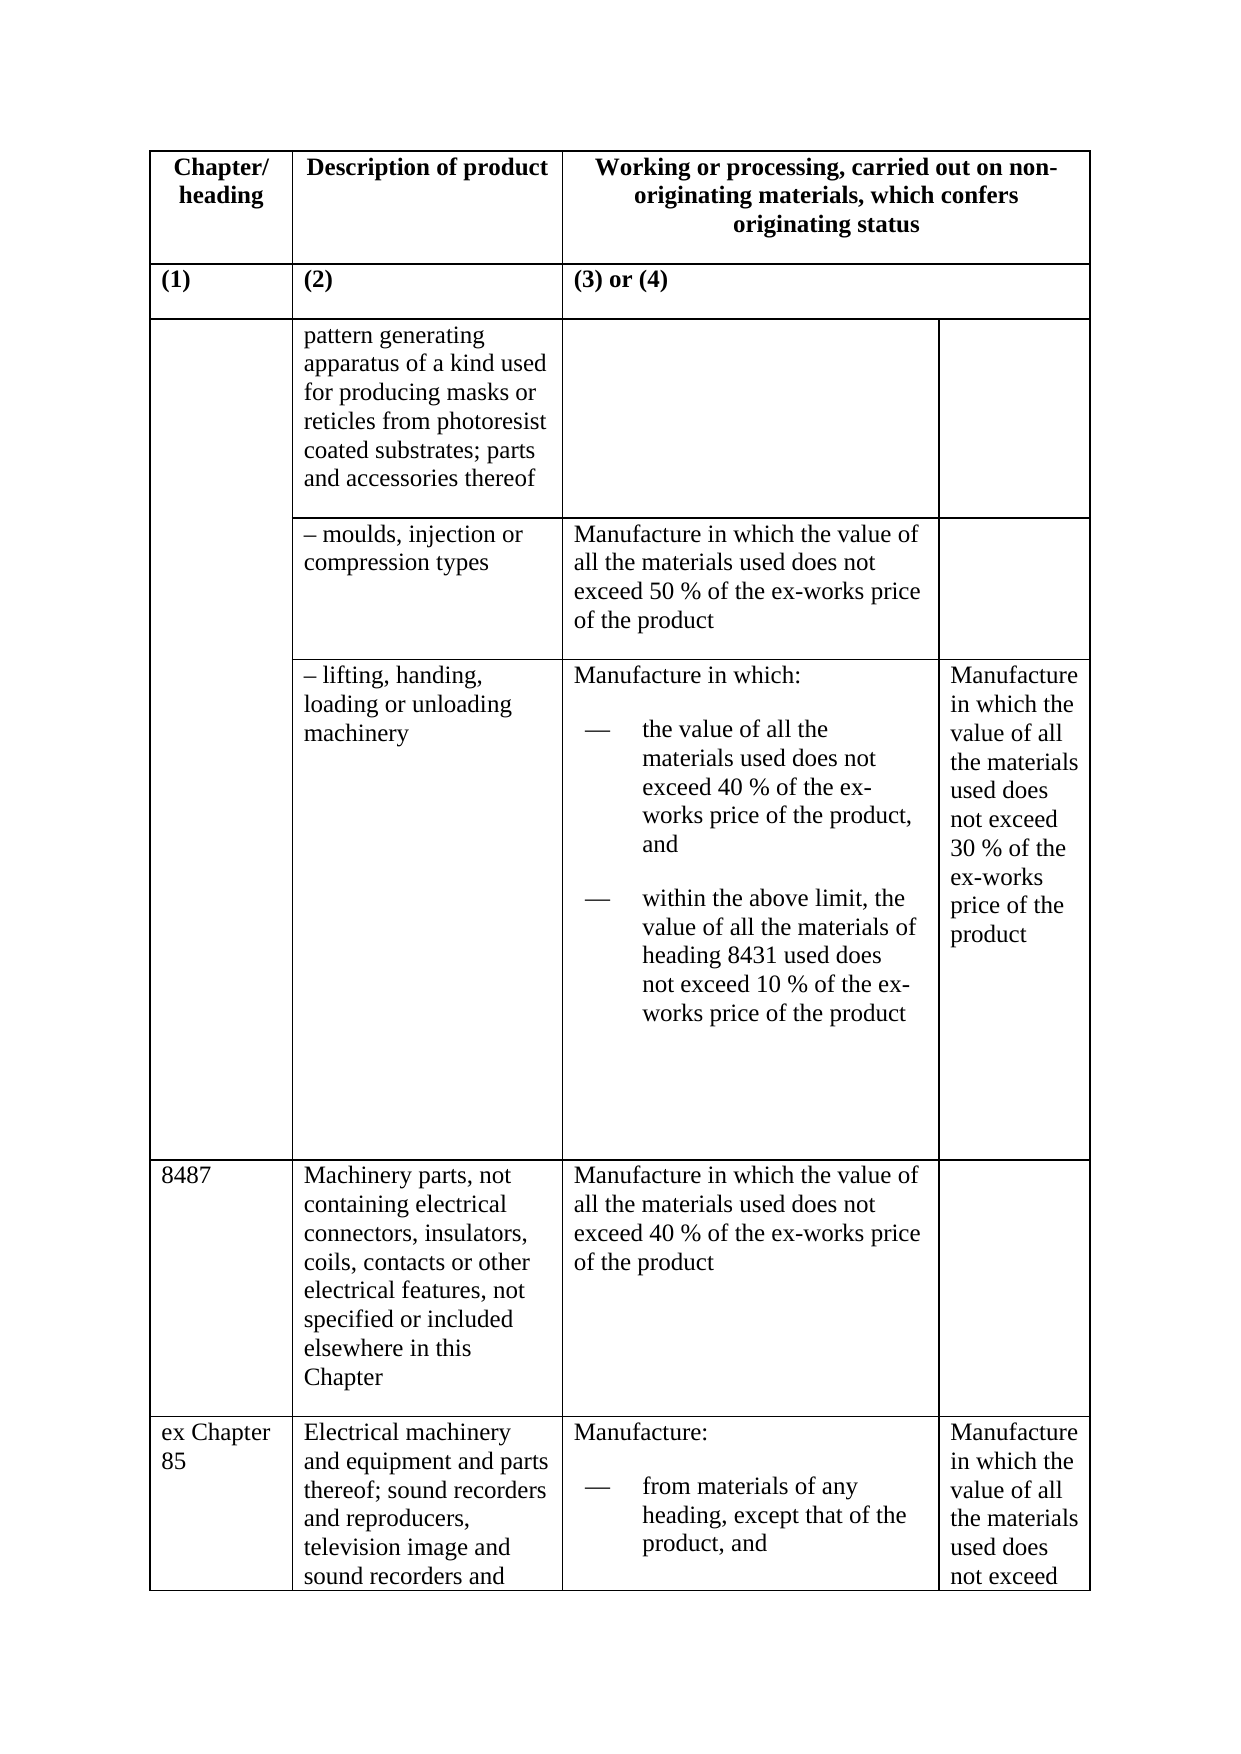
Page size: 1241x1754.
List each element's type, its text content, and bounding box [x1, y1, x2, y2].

table_cell Manufacture in which: [563, 660, 938, 1159]
table_cell within the above limit, the value of all the materials of heading 8431 used does not exceed 10 % of the ex-works price of the product [631, 883, 928, 1052]
table_cell Manufacture in which the value of all the materials used does not exceed 30 % of the ex-works price of the product [940, 660, 1089, 1159]
table_cell [151, 320, 292, 517]
table_cell [940, 519, 1089, 659]
table_cell [151, 517, 292, 659]
table_cell [563, 320, 938, 517]
table_header Chapter/ heading [151, 152, 292, 263]
table_header — [574, 714, 631, 883]
table_cell — [574, 883, 631, 1052]
table_cell – moulds, injection or compression types [293, 519, 562, 659]
table_cell Manufacture in which the value of all the materials used does not exceed [940, 1417, 1089, 1590]
table_cell [151, 659, 292, 1159]
table_cell [940, 1161, 1089, 1416]
table_cell ex Chapter 85 [151, 1417, 292, 1590]
table_header Working or processing, carried out on non-originating materials, which confers originating status [563, 152, 1089, 263]
table_cell Machinery parts, not containing electrical connectors, insulators, coils, contacts or other electrical features, not specified or included elsewhere in this Chapter [293, 1161, 562, 1416]
table_header from materials of any heading, except that of the product, and [631, 1471, 928, 1582]
table_cell (3) or (4) [563, 265, 1089, 318]
table_cell Manufacture in which the value of all the materials used does not exceed 40 % of the ex-works price of the product [563, 1161, 938, 1416]
table_header Description of product [293, 152, 562, 263]
table_cell Manufacture in which the value of all the materials used does not exceed 50 % of the ex-works price of the product [563, 519, 938, 659]
table_cell – lifting, handing, loading or unloading machinery [293, 660, 562, 1159]
table_cell (1) [151, 265, 292, 318]
table_cell pattern generating apparatus of a kind used for producing masks or reticles from photoresist coated substrates; parts and accessories thereof [293, 320, 562, 517]
table_cell (2) [293, 265, 562, 318]
table_cell 8487 [151, 1161, 292, 1416]
table_cell Manufacture: [563, 1417, 938, 1590]
table_header the value of all the materials used does not exceed 40 % of the ex-works price of the product, and [631, 714, 928, 883]
table_cell Electrical machinery and equipment and parts thereof; sound recorders and reproducers, television image and sound recorders and [293, 1417, 562, 1590]
table_header — [574, 1471, 631, 1582]
table_cell [940, 320, 1089, 517]
